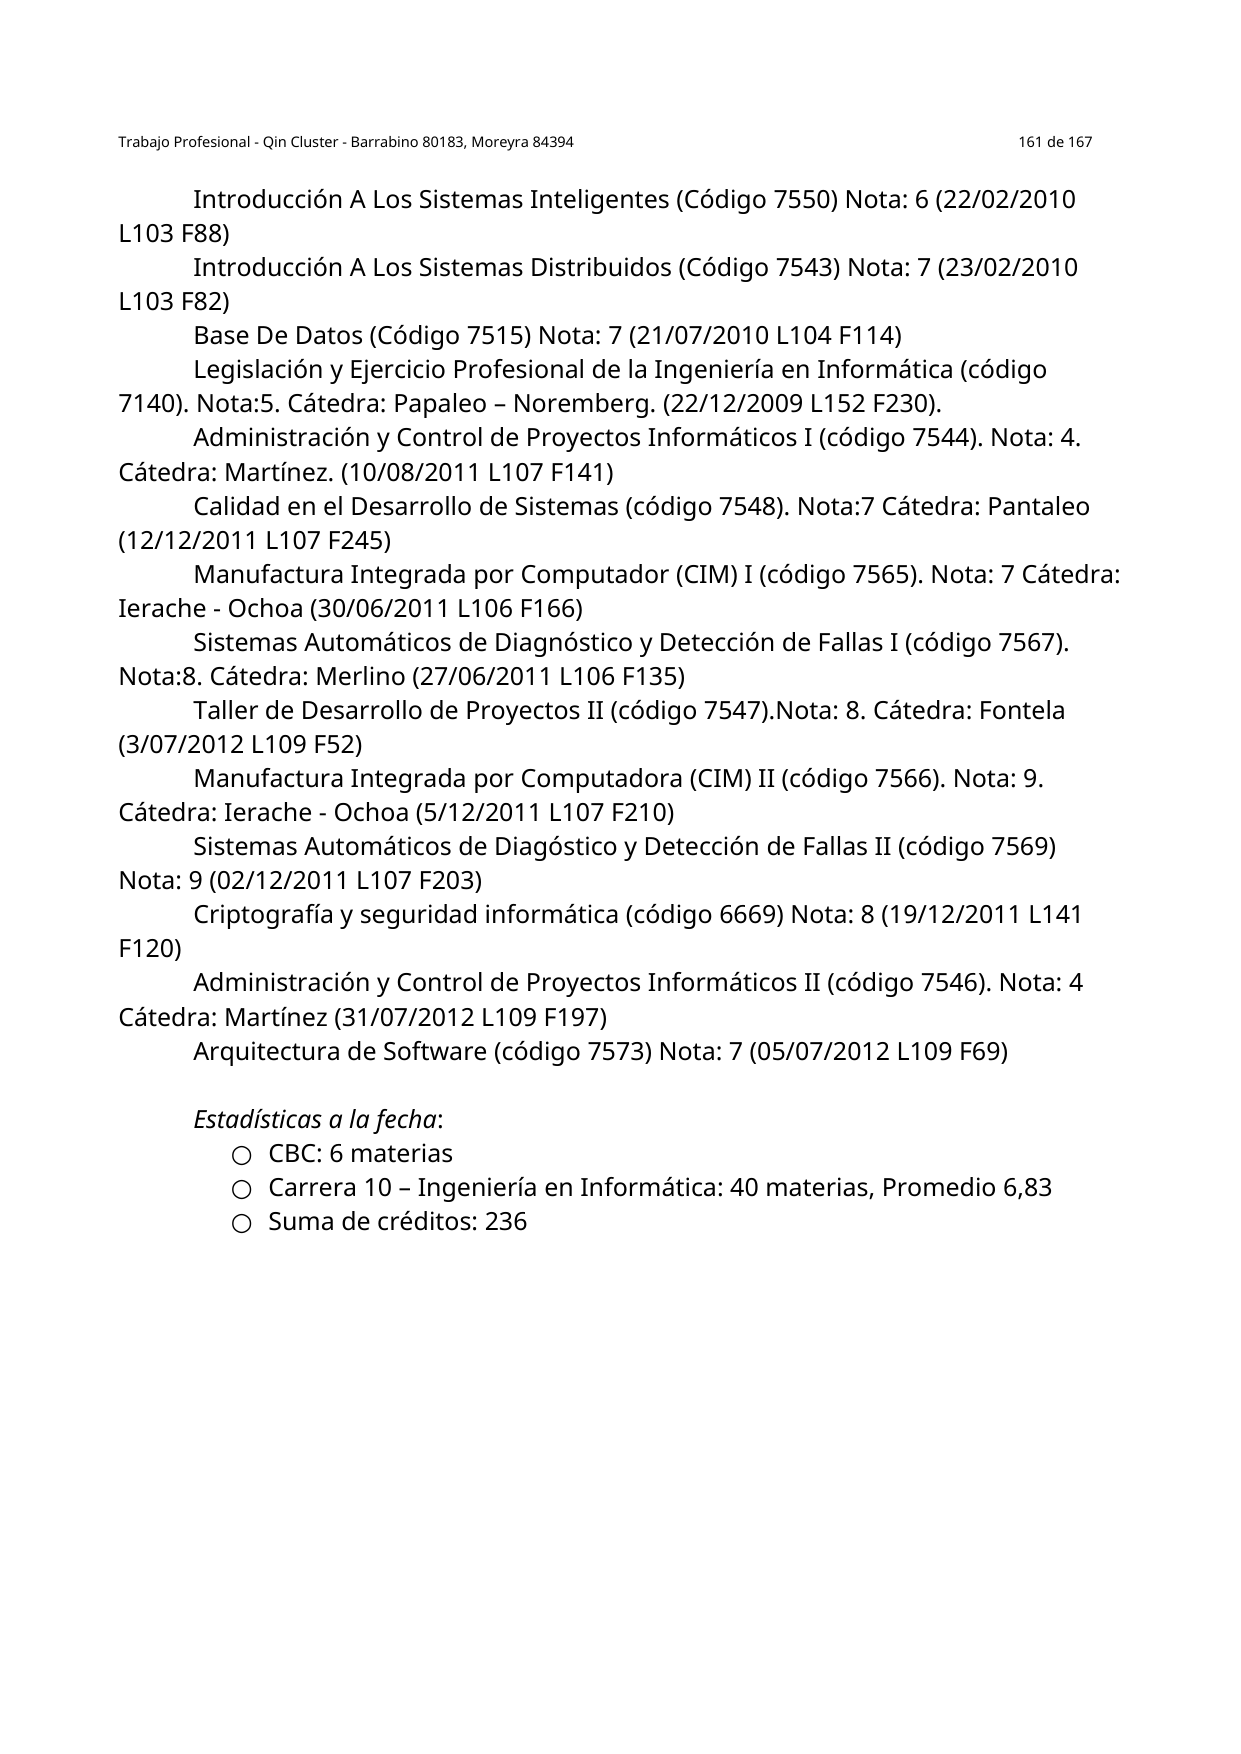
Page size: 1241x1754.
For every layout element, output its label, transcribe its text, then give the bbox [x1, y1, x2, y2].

text Introducción A Los Sistemas Distribuidos (Código 7543) Nota: 7 (23/02/2010 L103 F82) [118, 250, 1122, 318]
text Arquitectura de Software (código 7573) Nota: 7 (05/07/2012 L109 F69) [118, 1033, 1122, 1067]
text Sistemas Automáticos de Diagnóstico y Detección de Fallas I (código 7567). Nota:8. Cátedra: Merlino (27/06/2011 L106 F135) [118, 624, 1122, 693]
text Manufactura Integrada por Computadora (CIM) II (código 7566). Nota: 9. Cátedra: Ierache - Ochoa (5/12/2011 L107 F210) [118, 761, 1122, 829]
text Sistemas Automáticos de Diagóstico y Detección de Fallas II (código 7569) Nota: 9 (02/12/2011 L107 F203) [118, 829, 1122, 897]
text Manufactura Integrada por Computador (CIM) I (código 7565). Nota: 7 Cátedra: Ierache - Ochoa (30/06/2011 L106 F166) [118, 556, 1122, 624]
text Legislación y Ejercicio Profesional de la Ingeniería en Informática (código 7140). Nota:5. Cátedra: Papaleo – Noremberg. (22/12/2009 L152 F230). [118, 352, 1122, 420]
list Suma de créditos: 236 [231, 1203, 1122, 1238]
text Administración y Control de Proyectos Informáticos I (código 7544). Nota: 4. Cátedra: Martínez. (10/08/2011 L107 F141) [118, 420, 1122, 488]
text Administración y Control de Proyectos Informáticos II (código 7546). Nota: 4 Cátedra: Martínez (31/07/2012 L109 F197) [118, 965, 1122, 1033]
text Introducción A Los Sistemas Inteligentes (Código 7550) Nota: 6 (22/02/2010 L103 F88) [118, 182, 1122, 250]
text Estadísticas a la fecha: [118, 1101, 1122, 1135]
list Carrera 10 – Ingeniería en Informática: 40 materias, Promedio 6,83 [231, 1169, 1122, 1203]
list CBC: 6 materias [231, 1135, 1122, 1169]
text Criptografía y seguridad informática (código 6669) Nota: 8 (19/12/2011 L141 F120) [118, 897, 1122, 965]
text Taller de Desarrollo de Proyectos II (código 7547).Nota: 8. Cátedra: Fontela (3/07/2012 L109 F52) [118, 693, 1122, 761]
text Calidad en el Desarrollo de Sistemas (código 7548). Nota:7 Cátedra: Pantaleo (12/12/2011 L107 F245) [118, 488, 1122, 556]
text Base De Datos (Código 7515) Nota: 7 (21/07/2010 L104 F114) [118, 318, 1122, 352]
